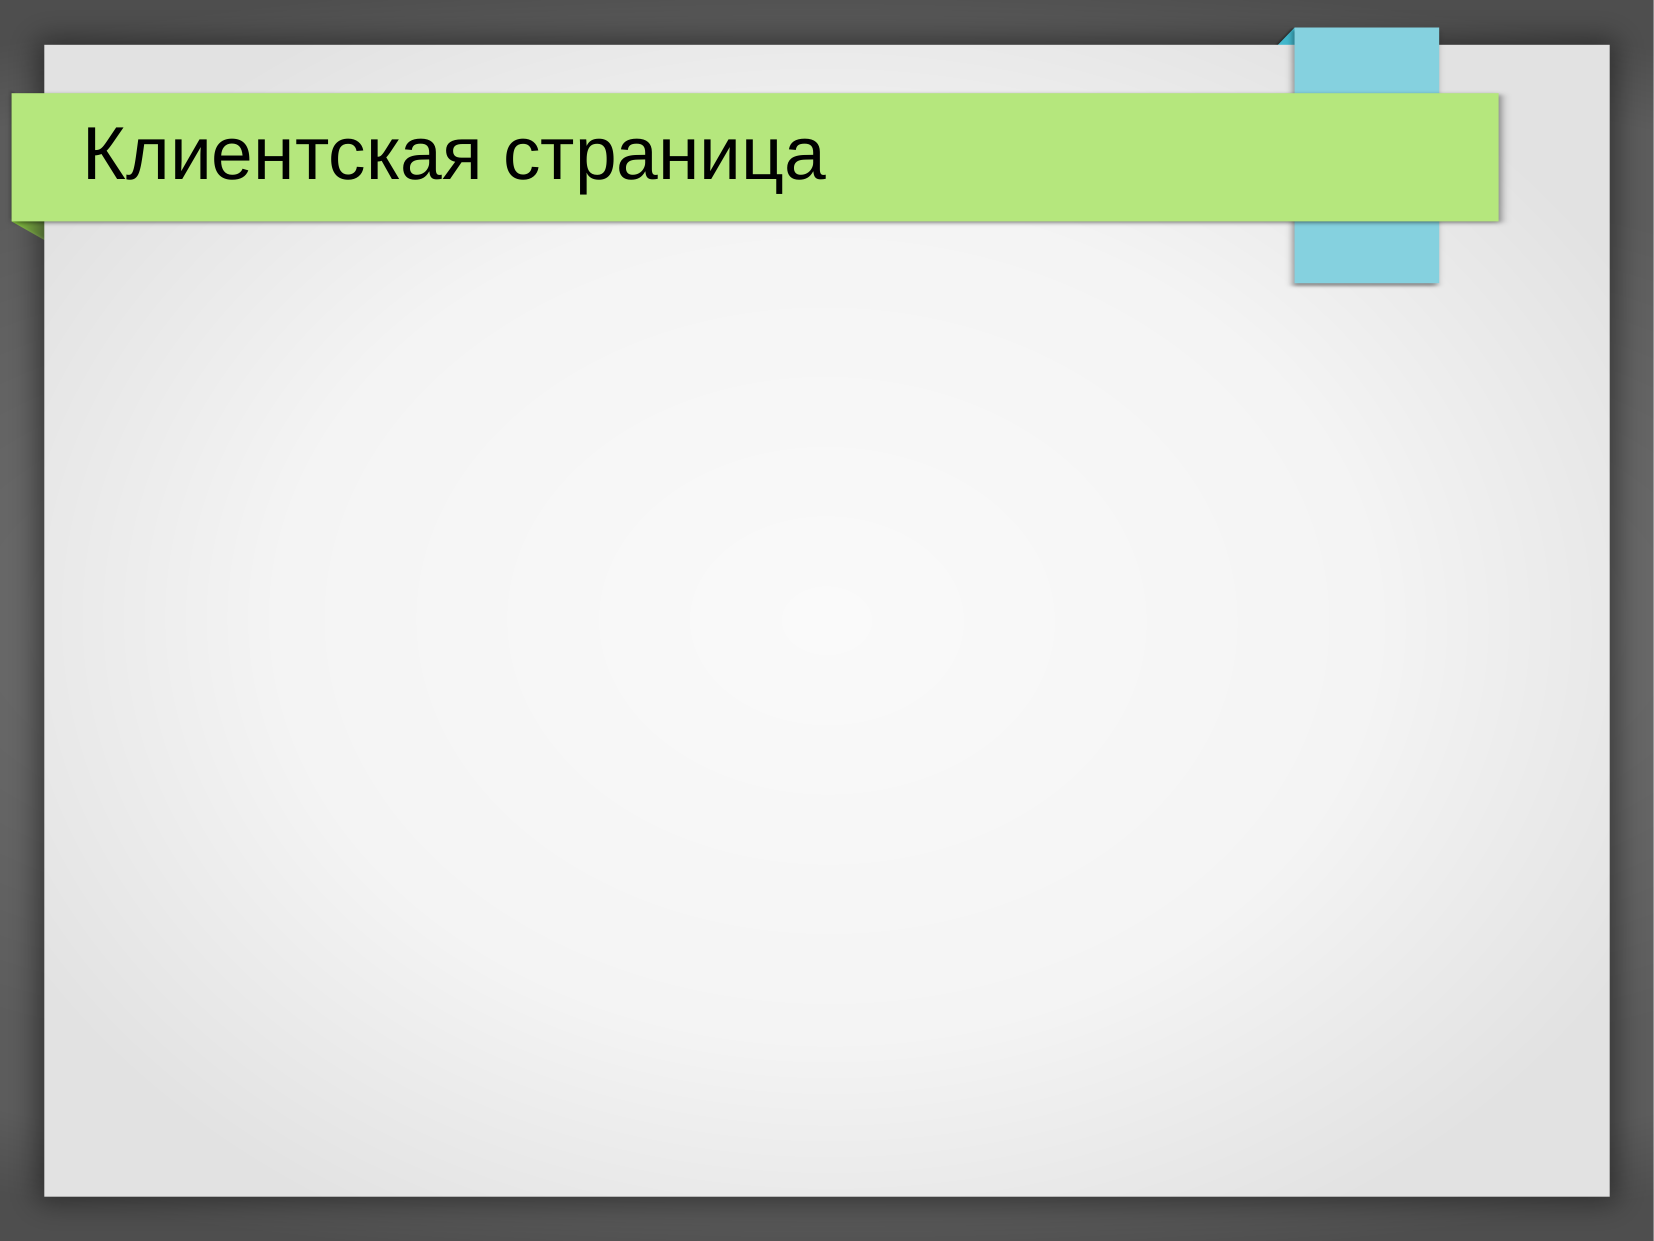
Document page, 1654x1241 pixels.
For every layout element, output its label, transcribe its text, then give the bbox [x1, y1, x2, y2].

title Клиентская страница [82, 94, 1264, 213]
picture [0, 0, 1654, 1241]
